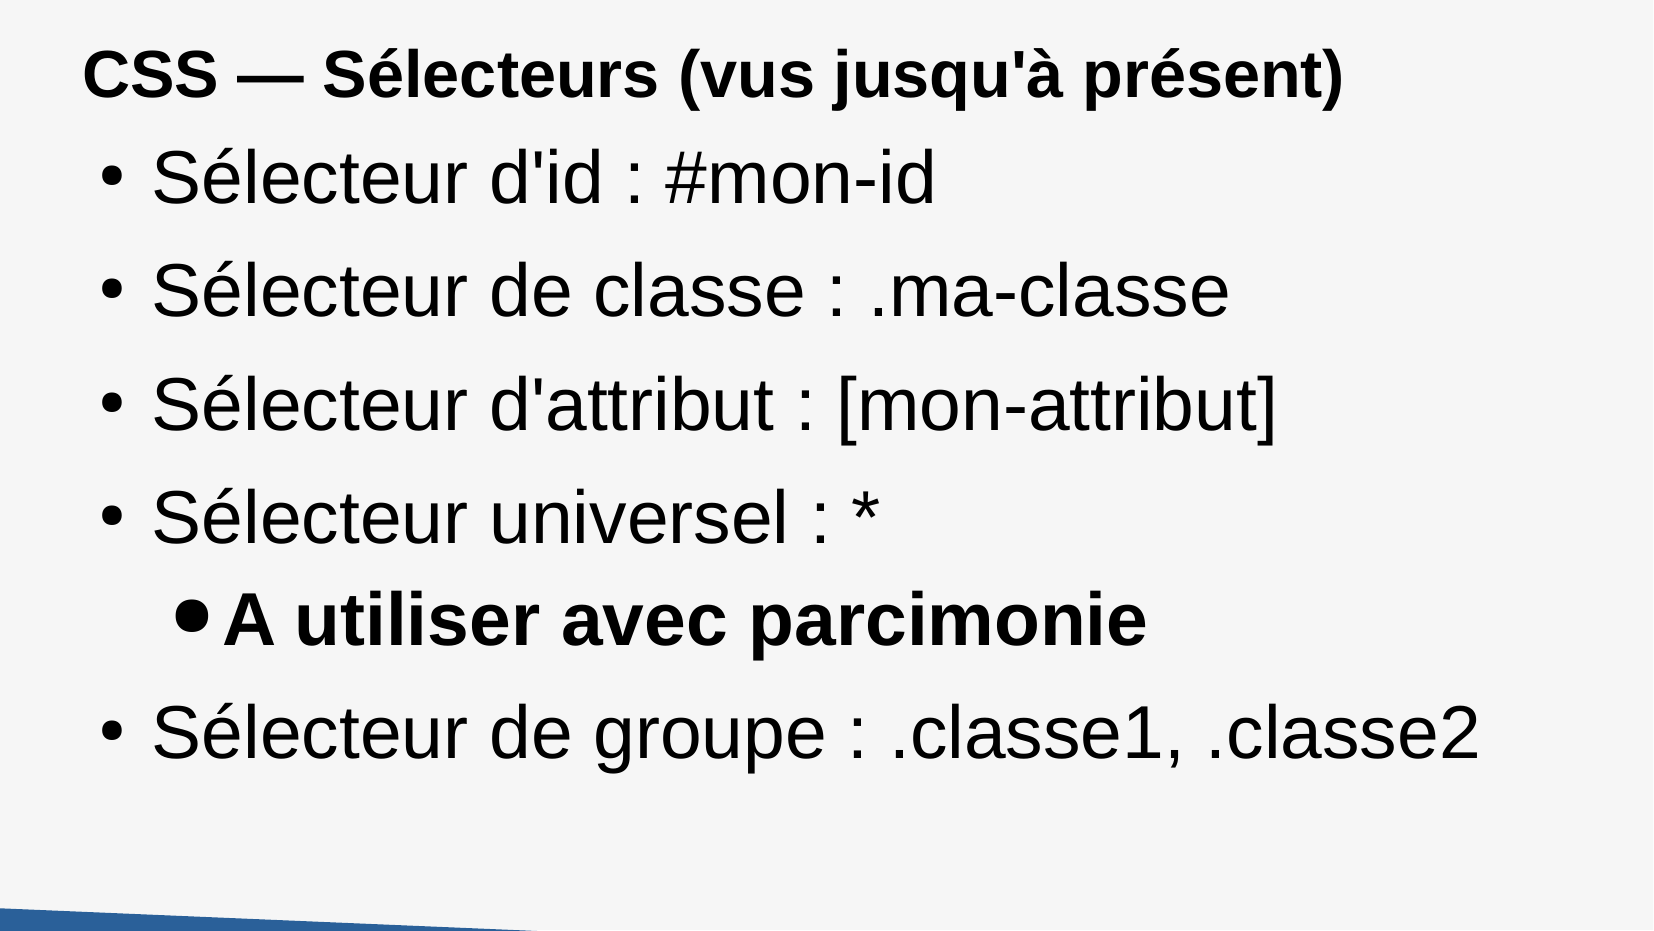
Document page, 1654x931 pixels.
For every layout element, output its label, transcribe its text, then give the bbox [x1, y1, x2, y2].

text_box [0, 908, 538, 931]
list Sélecteur d'id : #mon-id Sélecteur de classe : .ma-classe Sélecteur d'attribut : [mon-attribut] Sélecteur universel : * A utiliser avec parcimonie Sélecteur de groupe : .classe1, .classe2 [80, 135, 1620, 827]
title CSS — Sélecteurs (vus jusqu'à présent) [82, 37, 1571, 114]
